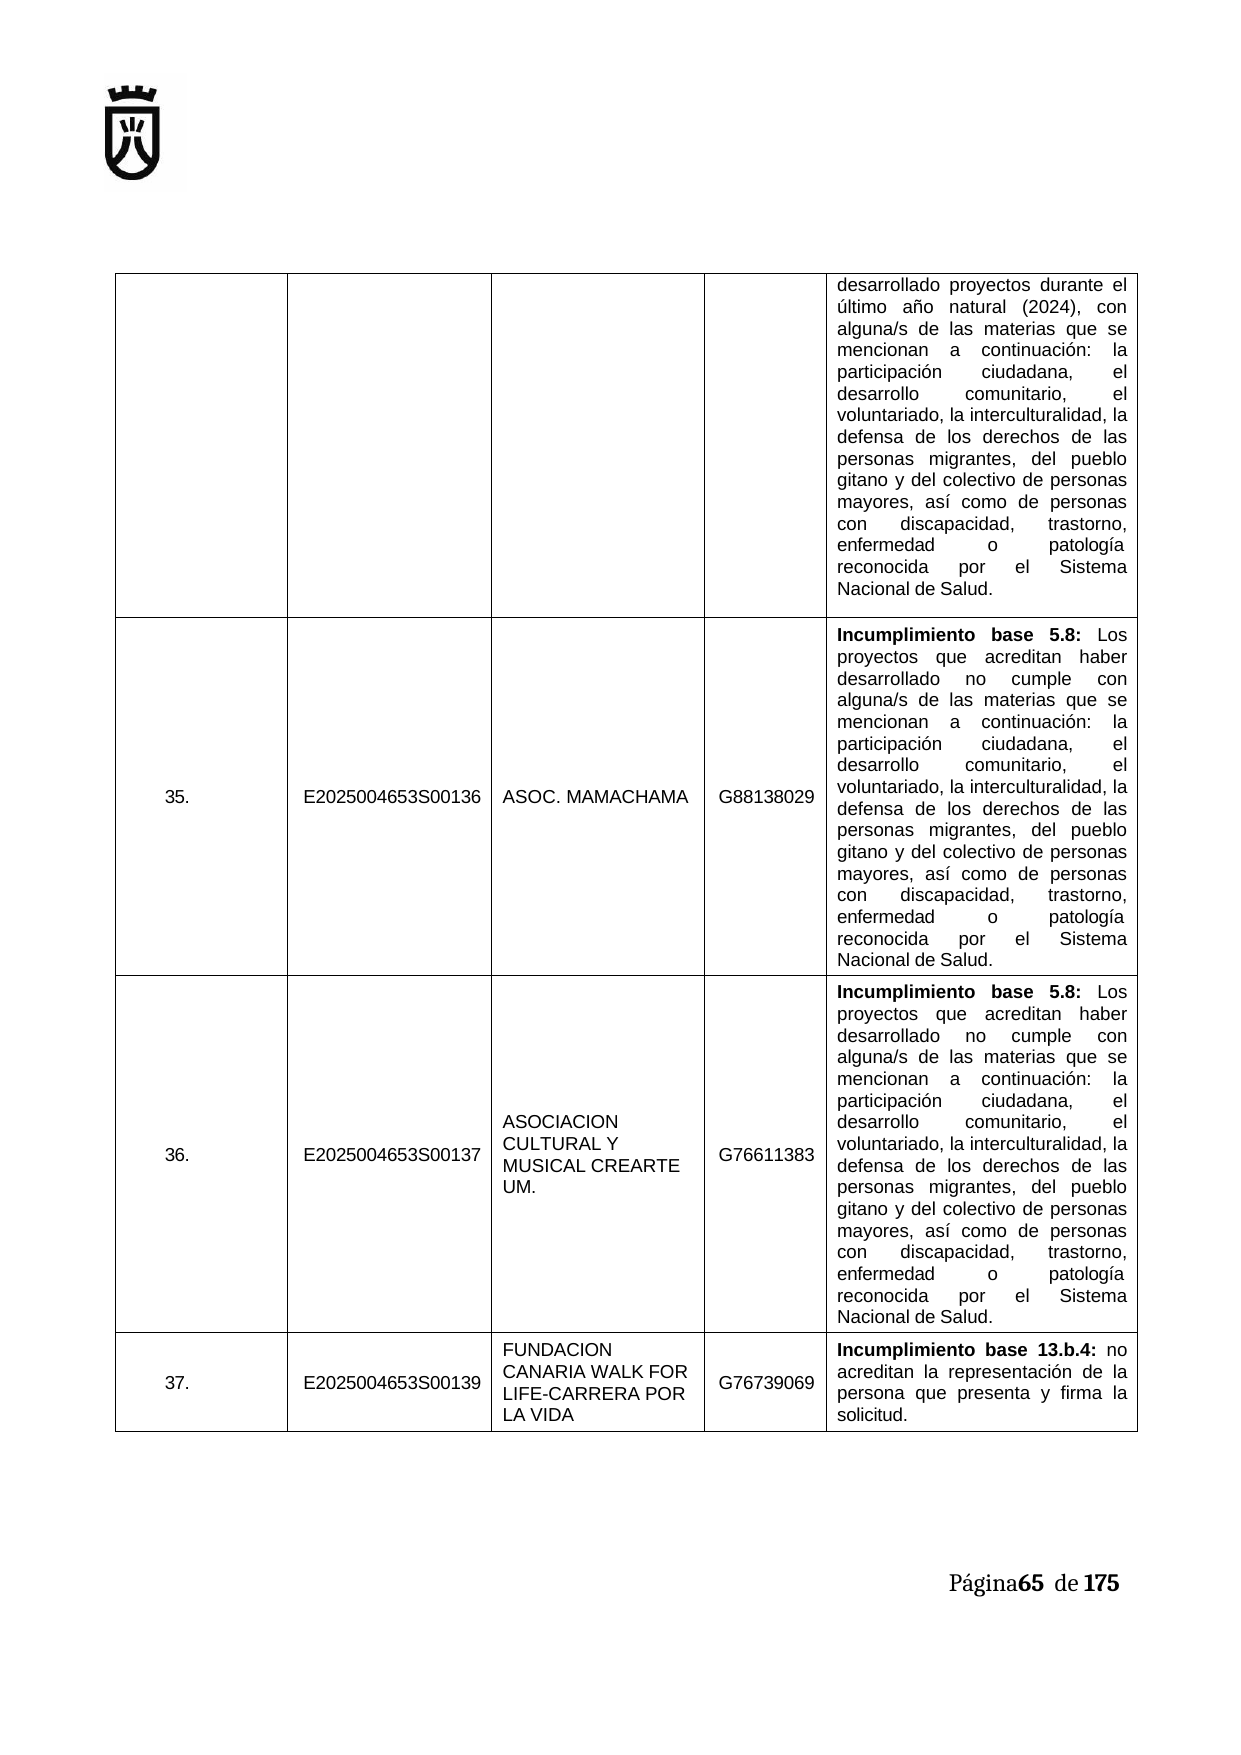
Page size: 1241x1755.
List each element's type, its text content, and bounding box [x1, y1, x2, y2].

table_cell 36. [116, 976, 287, 1332]
table_cell Incumplimiento base 13.b.4: no acreditan la representación de la persona que presenta y firma la solicitud. [827, 1333, 1137, 1431]
table_cell Incumplimiento base 5.8: Los proyectos que acreditan haber desarrollado no cumple con alguna/s de las materias que se mencionan a continuación: la participación ciudadana, el desarrollo comunitario, el voluntariado, la interculturalidad, la defensa de los derechos de las personas migrantes, del pueblo gitano y del colectivo de personas mayores, así como de personas con discapacidad, trastorno, enfermedad o patología reconocida por el Sistema Nacional de Salud. [827, 976, 1137, 1332]
table_header [492, 274, 704, 617]
table_cell E2025004653S00139 [288, 1333, 491, 1431]
table_cell FUNDACION CANARIA WALK FOR LIFE-CARRERA POR LA VIDA [492, 1333, 704, 1431]
table_cell G76739069 [705, 1333, 826, 1431]
table_cell G76611383 [705, 976, 826, 1332]
table_cell G88138029 [705, 618, 826, 975]
table_header desarrollado proyectos durante el último año natural (2024), con alguna/s de las materias que se mencionan a continuación: la participación ciudadana, el desarrollo comunitario, el voluntariado, la interculturalidad, la defensa de los derechos de las personas migrantes, del pueblo gitano y del colectivo de personas mayores, así como de personas con discapacidad, trastorno, enfermedad o patología reconocida por el Sistema Nacional de Salud. [827, 274, 1137, 617]
table_cell E2025004653S00137 [288, 976, 491, 1332]
table_cell ASOC. MAMACHAMA [492, 618, 704, 975]
table_cell 37. [116, 1333, 287, 1431]
table_header [116, 274, 287, 617]
table_header [705, 274, 826, 617]
table_cell ASOCIACION CULTURAL Y MUSICAL CREARTE UM. [492, 976, 704, 1332]
table_header [288, 274, 491, 617]
table_cell Incumplimiento base 5.8: Los proyectos que acreditan haber desarrollado no cumple con alguna/s de las materias que se mencionan a continuación: la participación ciudadana, el desarrollo comunitario, el voluntariado, la interculturalidad, la defensa de los derechos de las personas migrantes, del pueblo gitano y del colectivo de personas mayores, así como de personas con discapacidad, trastorno, enfermedad o patología reconocida por el Sistema Nacional de Salud. [827, 618, 1137, 975]
table_cell E2025004653S00136 [288, 618, 491, 975]
table_cell 35. [116, 618, 287, 975]
